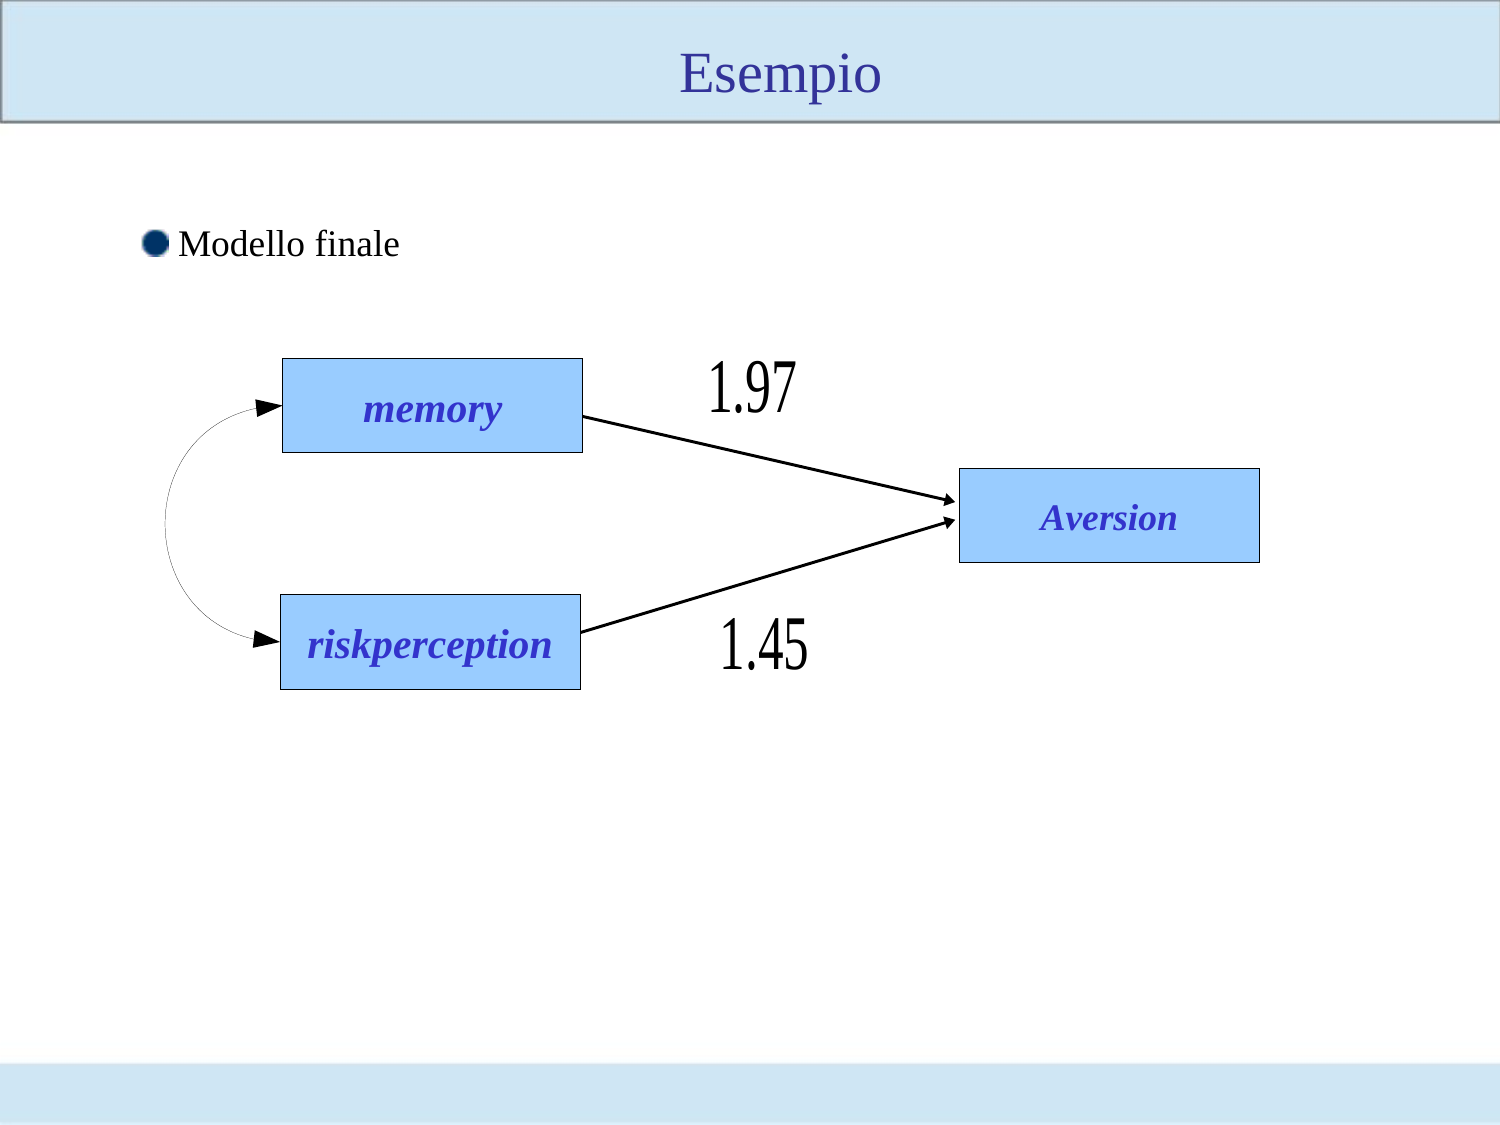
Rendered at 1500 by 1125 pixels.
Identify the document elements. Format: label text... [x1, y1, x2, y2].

chart [695, 339, 811, 434]
picture [0, 0, 1500, 1125]
text_box riskperception [280, 594, 581, 690]
chart [708, 596, 823, 692]
text_box Modello finale [123, 184, 1368, 273]
text_box Aversion [959, 468, 1260, 563]
title Esempio [249, 21, 1313, 117]
text_box memory [282, 358, 583, 453]
